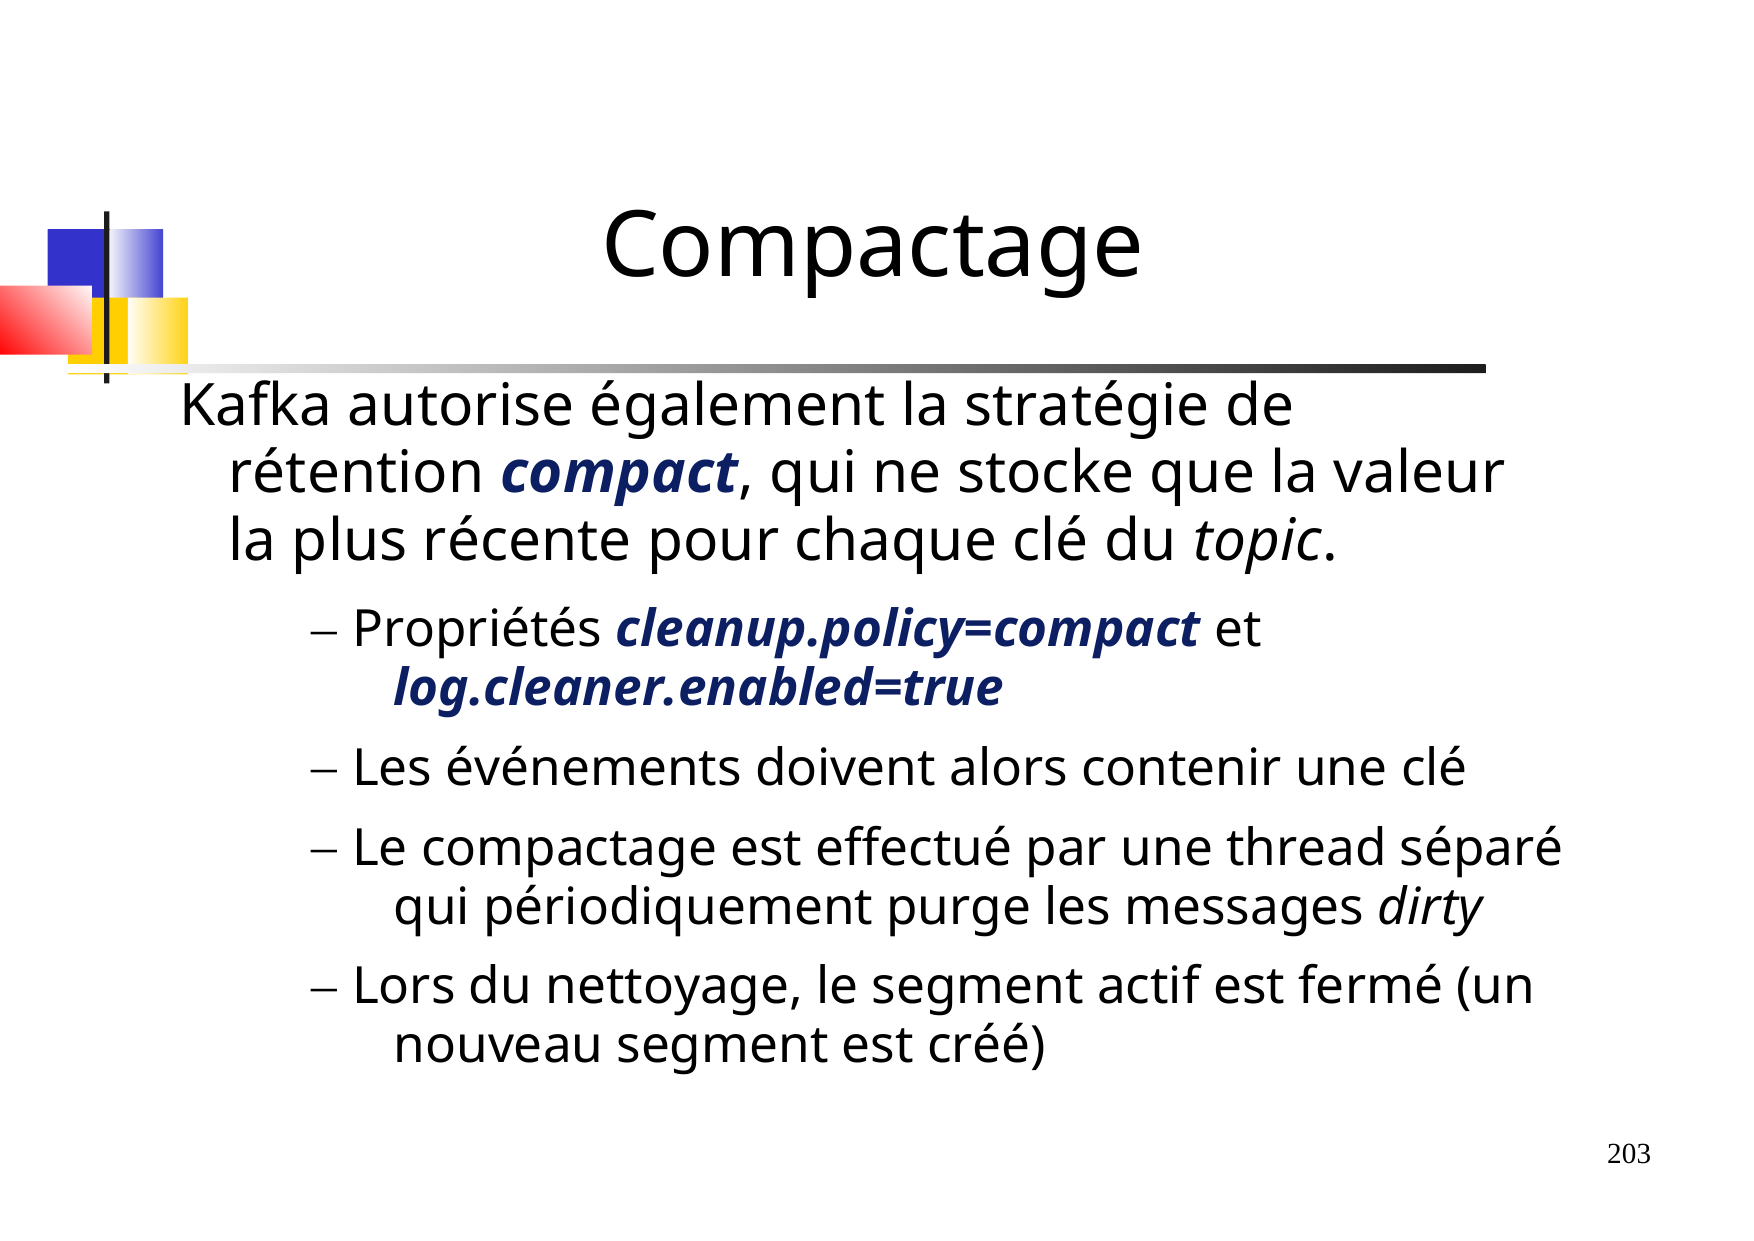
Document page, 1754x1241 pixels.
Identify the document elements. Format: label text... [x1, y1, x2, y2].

list Kafka autorise également la stratégie de rétention compact, qui ne stocke que la valeur la plus récente pour chaque clé du topic. Propriétés cleanup.policy=compact et log.cleaner.enabled=true Les événements doivent alors contenir une clé Le compactage est effectué par une thread séparé qui périodiquement purge les messages dirty Lors du nettoyage, le segment actif est fermé (un nouveau segment est créé) [179, 371, 1567, 1091]
title Compactage [179, 139, 1567, 351]
